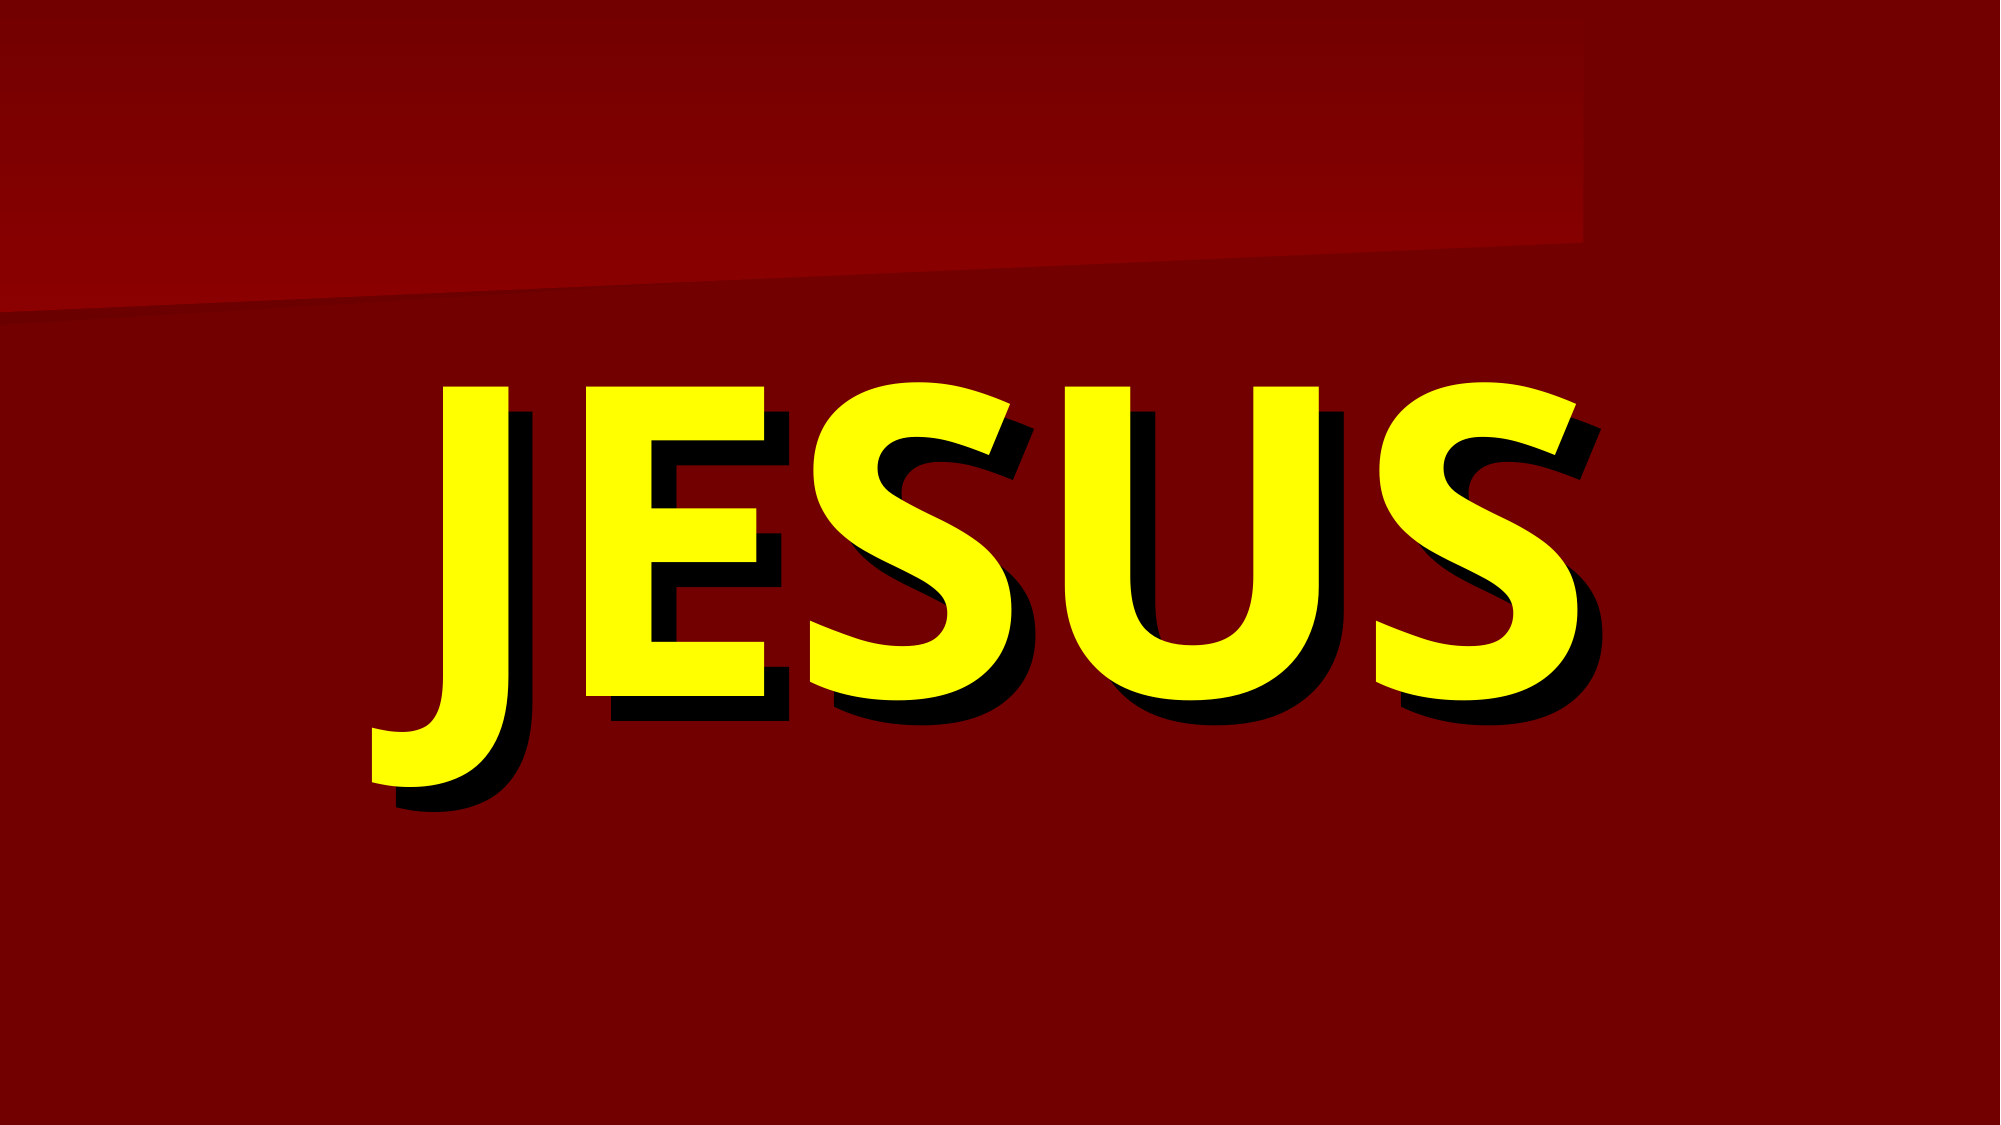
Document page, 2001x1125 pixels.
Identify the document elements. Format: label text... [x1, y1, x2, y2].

title JESUS [0, 11, 2000, 1125]
